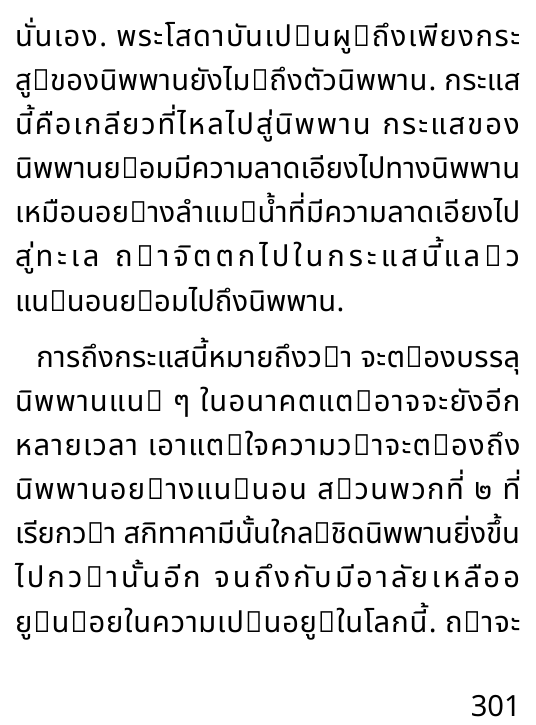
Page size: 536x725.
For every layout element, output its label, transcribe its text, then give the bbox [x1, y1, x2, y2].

text นั่นเอง. พระโสดาบันเปนผูถึงเพียงกระ สูของนิพพานยังไมถึงตัวนิพพาน. กระแสนี้คือเกลียวที่ไหลไปสู่นิพพาน กระแสของนิพพานยอมมีความลาดเอียงไปทางนิพพาน เหมือนอยางลําแมน้ำที่มีความลาดเอียงไปสู่ทะเล ถาจิตตกไปในกระแสนี้แลว แนนอนยอมไปถึงนิพพาน. [15, 15, 521, 324]
text การถึงกระแสนี้หมายถึงวา จะตองบรรลุนิพพานแน ๆ ในอนาคตแตอาจจะยังอีกหลายเวลา เอาแตใจความวาจะตองถึงนิพพานอยางแนนอน สวนพวกที่ ๒ ที่เรียกวา สกิทาคามีนั้นใกลชิดนิพพานยิ่งขึ้นไปกวานั้นอีก จนถึงกับมีอาลัยเหลืออยูนอยในความเปนอยูในโลกนี้. ถาจะ [15, 337, 521, 645]
